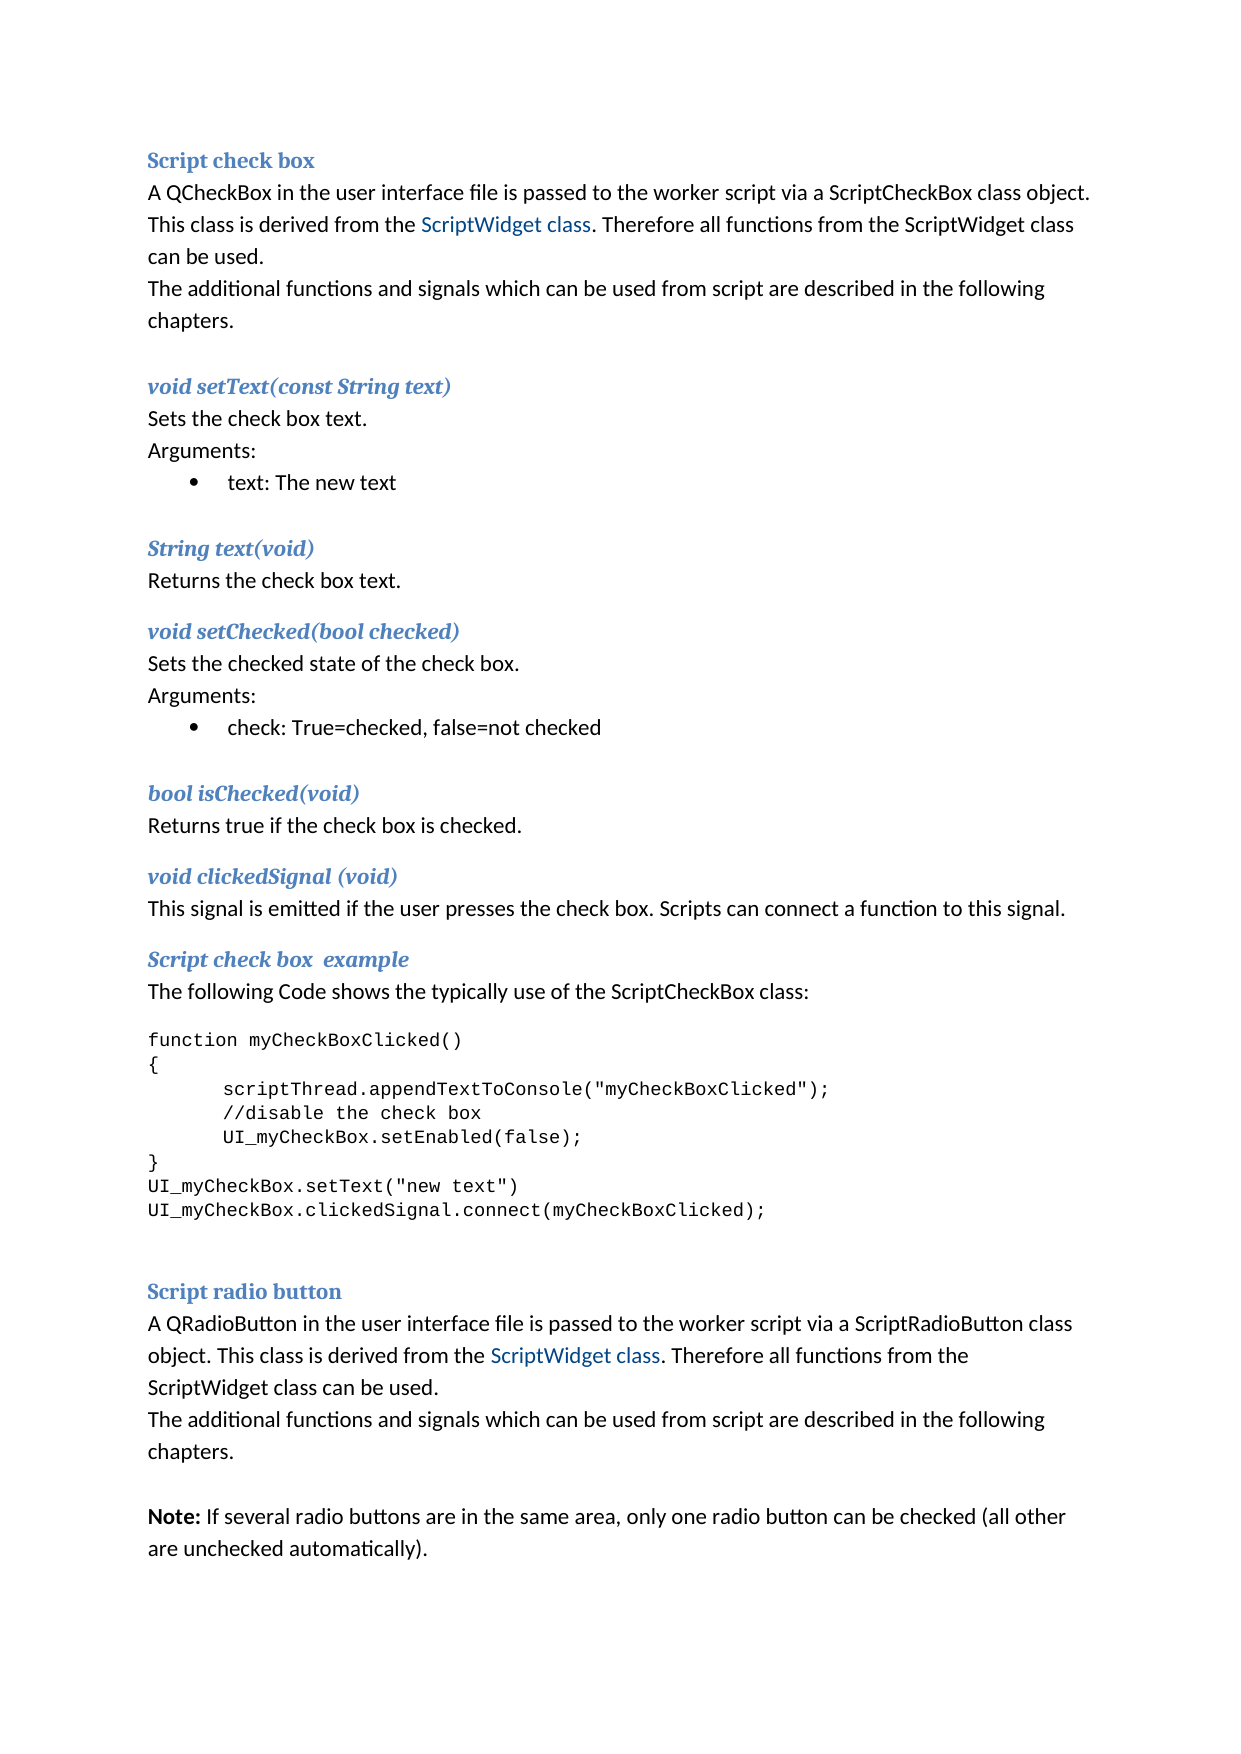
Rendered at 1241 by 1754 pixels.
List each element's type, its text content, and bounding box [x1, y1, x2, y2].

text The following Code shows the typically use of the ScriptCheckBox class: [148, 977, 1093, 1006]
list text: The new text [190, 468, 1093, 496]
subtitle Script check box example [148, 947, 1093, 974]
text A QCheckBox in the user interface file is passed to the worker script via a ScriptCheckBox class object. This class is derived from the ScriptWidget class. Therefore all functions from the ScriptWidget class can be used. [148, 178, 1093, 270]
text UI_myCheckBox.setEnabled(false); [148, 1128, 1093, 1149]
text UI_myCheckBox.setText("new text") [148, 1177, 1093, 1198]
subtitle Script check box [148, 148, 1093, 174]
subtitle void setChecked(bool checked) [148, 619, 1093, 645]
text Arguments: [148, 436, 1093, 464]
text Sets the check box text. [148, 404, 1093, 432]
text The additional functions and signals which can be used from script are described in the following chapters. [148, 1405, 1093, 1466]
text The additional functions and signals which can be used from script are described in the following chapters. [148, 274, 1093, 334]
subtitle void clickedSignal (void) [148, 864, 1093, 890]
text Returns true if the check box is checked. [148, 811, 1093, 839]
subtitle Script radio button [148, 1278, 1093, 1305]
list check: True=checked, false=not checked [190, 713, 1093, 742]
subtitle bool isChecked(void) [148, 781, 1093, 807]
text //disable the check box [148, 1104, 1093, 1125]
text This signal is emitted if the user presses the check box. Scripts can connect a function to this signal. [148, 894, 1093, 922]
text } [148, 1152, 1093, 1174]
text { [148, 1055, 1093, 1076]
text Sets the checked state of the check box. [148, 649, 1093, 677]
text Note: If several radio buttons are in the same area, only one radio button can be checked (all other are unchecked automatically). [148, 1502, 1093, 1562]
text UI_myCheckBox.clickedSignal.connect(myCheckBoxClicked); [148, 1201, 1093, 1222]
text A QRadioButton in the user interface file is passed to the worker script via a ScriptRadioButton class object. This class is derived from the ScriptWidget class. Therefore all functions from the ScriptWidget class can be used. [148, 1309, 1093, 1401]
subtitle String text(void) [148, 536, 1093, 562]
subtitle void setText(const String text) [148, 374, 1093, 400]
text scriptThread.appendTextToConsole("myCheckBoxClicked"); [148, 1079, 1093, 1101]
text Arguments: [148, 681, 1093, 709]
text function myCheckBoxClicked() [148, 1031, 1093, 1052]
text Returns the check box text. [148, 566, 1093, 594]
